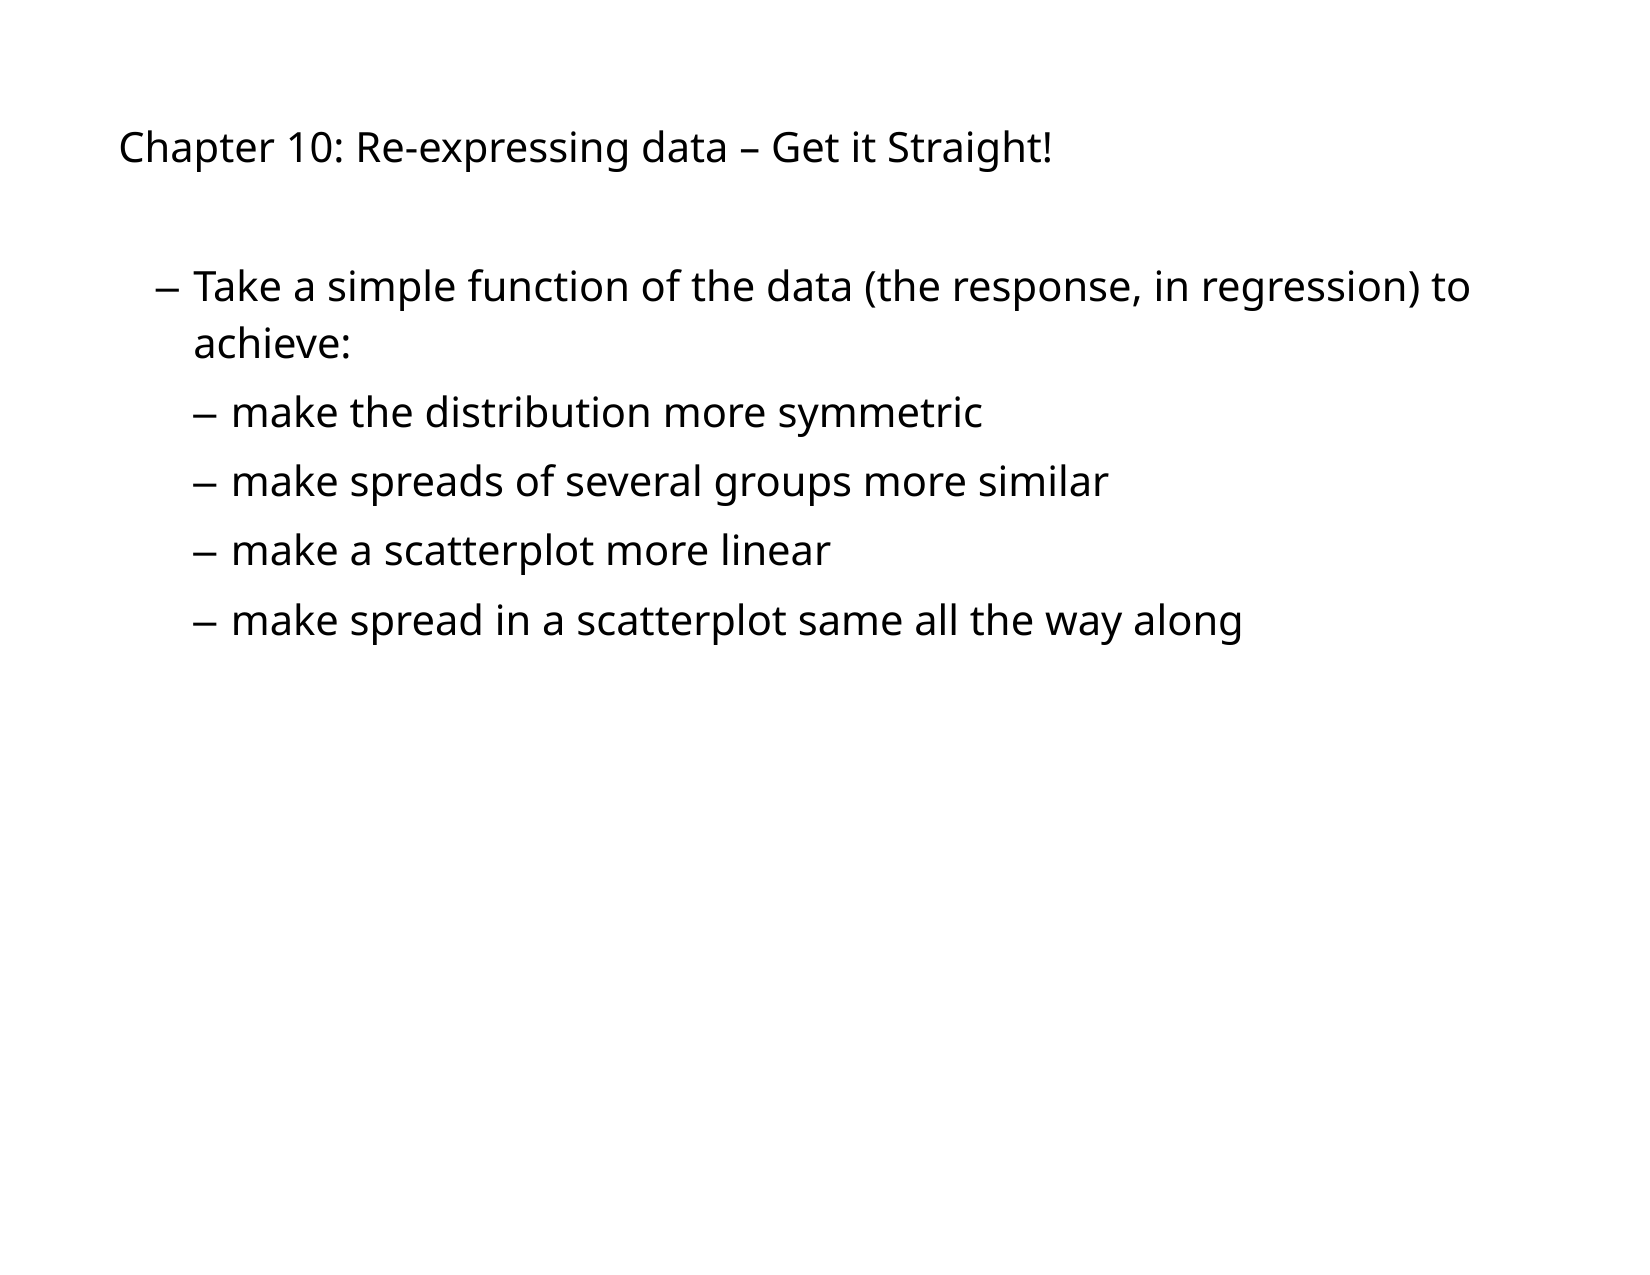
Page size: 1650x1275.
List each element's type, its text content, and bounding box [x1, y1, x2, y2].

list Take a simple function of the data (the response, in regression) to achieve: [156, 257, 1532, 370]
list make a scatterplot more linear [193, 521, 1532, 578]
text Chapter 10: Re-expressing data – Get it Straight! [118, 118, 1532, 175]
list make the distribution more symmetric [193, 383, 1532, 439]
list make spread in a scatterplot same all the way along [193, 591, 1532, 647]
list make spreads of several groups more similar [193, 452, 1532, 509]
